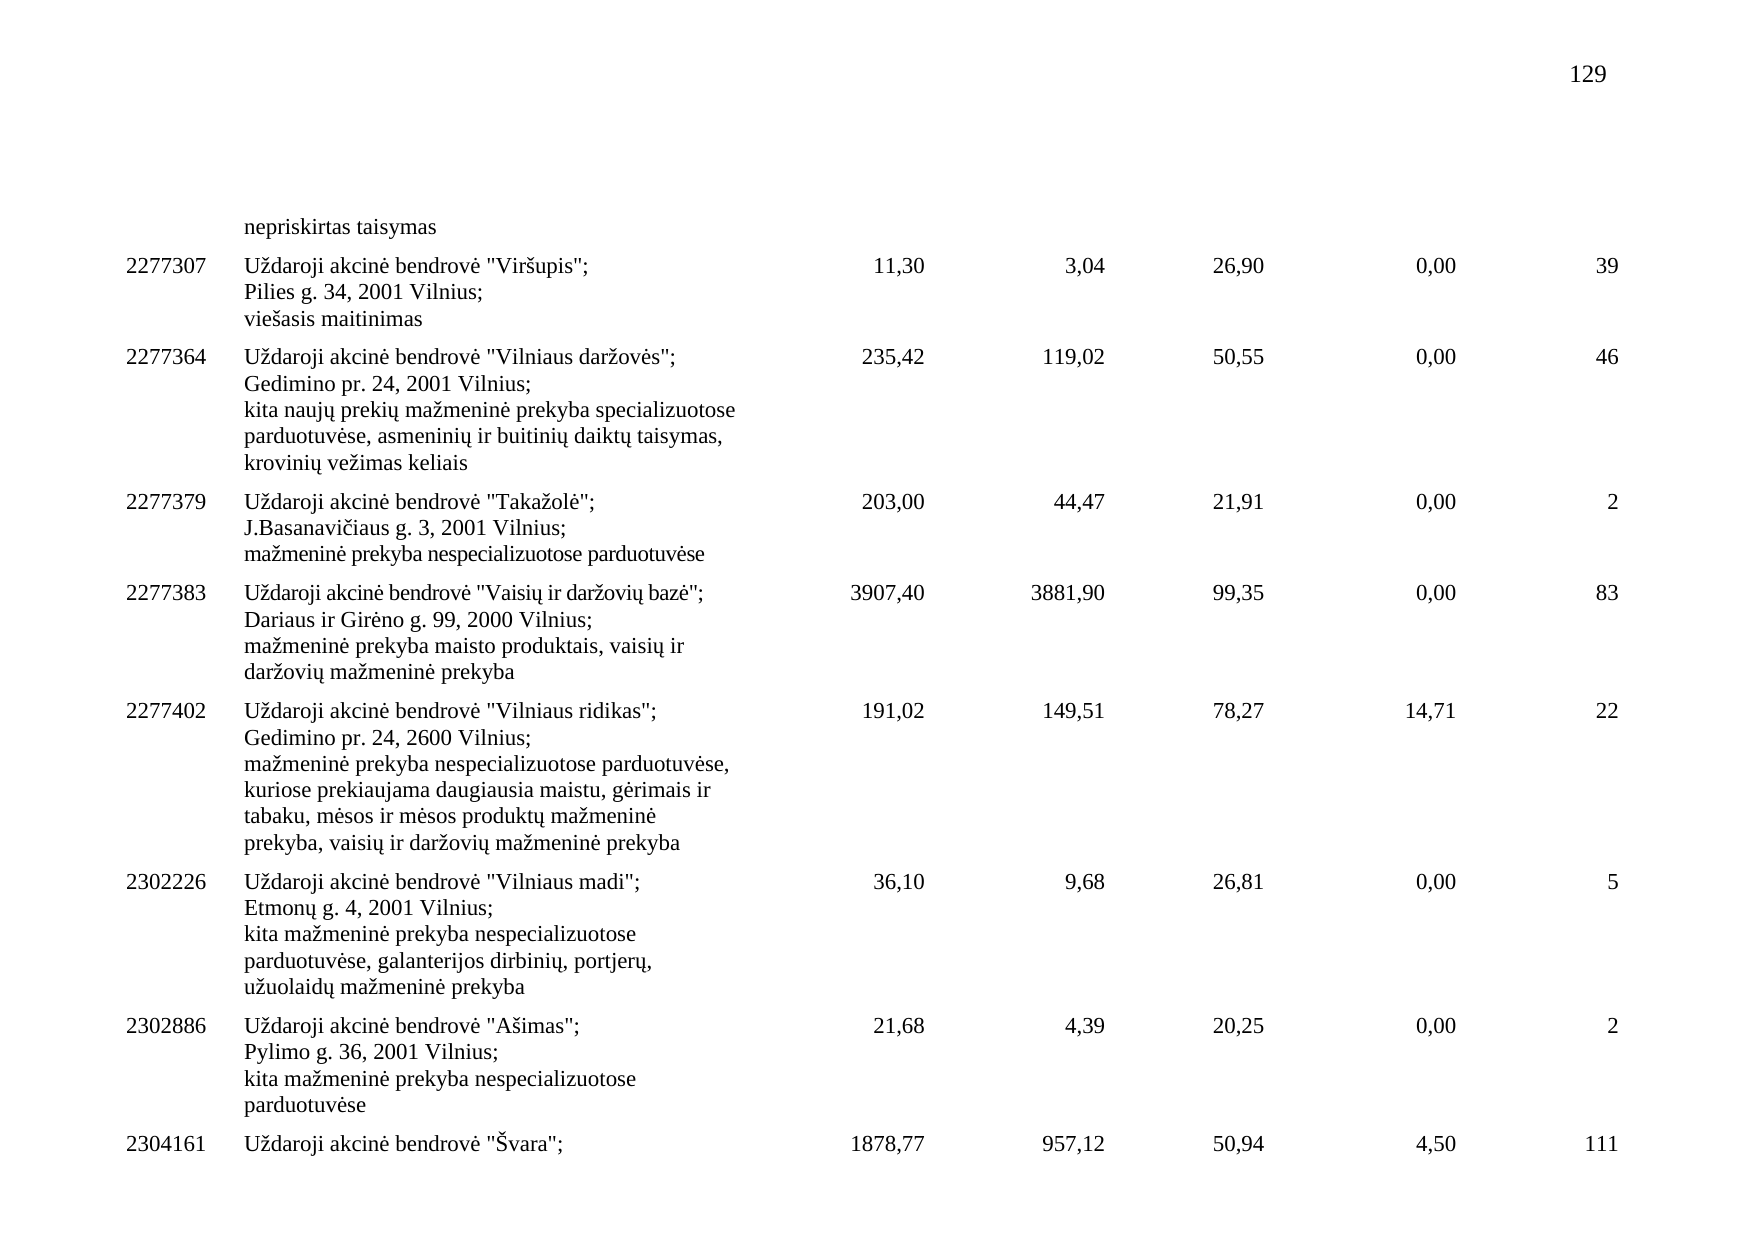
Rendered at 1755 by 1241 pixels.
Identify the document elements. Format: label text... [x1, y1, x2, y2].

table_cell 2302886 [100, 1006, 233, 1124]
table_cell [750, 207, 941, 246]
table_cell 78,27 [1122, 691, 1281, 862]
table_cell 191,02 [750, 691, 941, 862]
table_cell 111 [1473, 1124, 1636, 1163]
table_cell 0,00 [1281, 573, 1473, 691]
table_cell Uždaroji akcinė bendrovė "Viršupis"; Pilies g. 34, 2001 Vilnius; viešasis maitinimas [233, 246, 749, 337]
table_cell 235,42 [750, 337, 941, 481]
table_cell 2277402 [100, 691, 233, 862]
table_cell 14,71 [1281, 691, 1473, 862]
table_cell [1122, 207, 1281, 246]
table_cell 3881,90 [941, 573, 1122, 691]
table_cell 2 [1473, 481, 1636, 573]
table_cell Uždaroji akcinė bendrovė "Vaisių ir daržovių bazė"; Dariaus ir Girėno g. 99, 2000 Vilnius; mažmeninė prekyba maisto produktais, vaisių ir daržovių mažmeninė prekyba [233, 573, 749, 691]
table_cell 3907,40 [750, 573, 941, 691]
table_cell 39 [1473, 246, 1636, 337]
table_cell Uždaroji akcinė bendrovė "Vilniaus ridikas"; Gedimino pr. 24, 2600 Vilnius; mažmeninė prekyba nespecializuotose parduotuvėse, kuriose prekiaujama daugiausia maistu, gėrimais ir tabaku, mėsos ir mėsos produktų mažmeninė prekyba, vaisių ir daržovių mažmeninė prekyba [233, 691, 749, 862]
table_cell Uždaroji akcinė bendrovė "Vilniaus madi"; Etmonų g. 4, 2001 Vilnius; kita mažmeninė prekyba nespecializuotose parduotuvėse, galanterijos dirbinių, portjerų, užuolaidų mažmeninė prekyba [233, 862, 749, 1006]
table_cell 21,91 [1122, 481, 1281, 573]
table_cell 2 [1473, 1006, 1636, 1124]
table_cell 99,35 [1122, 573, 1281, 691]
table_cell 20,25 [1122, 1006, 1281, 1124]
table_cell 0,00 [1281, 246, 1473, 337]
table_cell [100, 207, 233, 246]
table_cell 46 [1473, 337, 1636, 481]
table_cell 26,90 [1122, 246, 1281, 337]
table_cell 50,55 [1122, 337, 1281, 481]
table_cell 11,30 [750, 246, 941, 337]
table_cell 2277383 [100, 573, 233, 691]
table_cell nepriskirtas taisymas [233, 207, 749, 246]
table_cell 149,51 [941, 691, 1122, 862]
table_cell 21,68 [750, 1006, 941, 1124]
table_cell 0,00 [1281, 862, 1473, 1006]
table_cell 2304161 [100, 1124, 233, 1163]
table_cell Uždaroji akcinė bendrovė "Švara"; [233, 1124, 749, 1163]
table_cell Uždaroji akcinė bendrovė "Takažolė"; J.Basanavičiaus g. 3, 2001 Vilnius; mažmeninė prekyba nespecializuotose parduotuvėse [233, 481, 749, 573]
table_cell 0,00 [1281, 337, 1473, 481]
table_cell 22 [1473, 691, 1636, 862]
table_cell 203,00 [750, 481, 941, 573]
table_cell 50,94 [1122, 1124, 1281, 1163]
table_cell 83 [1473, 573, 1636, 691]
table_cell 2277379 [100, 481, 233, 573]
table_cell 119,02 [941, 337, 1122, 481]
table_cell [1473, 207, 1636, 246]
table_cell 2277307 [100, 246, 233, 337]
table_cell [1281, 207, 1473, 246]
table_cell 2302226 [100, 862, 233, 1006]
table_cell 0,00 [1281, 1006, 1473, 1124]
table_cell 957,12 [941, 1124, 1122, 1163]
table_cell 36,10 [750, 862, 941, 1006]
table_cell 0,00 [1281, 481, 1473, 573]
table_cell Uždaroji akcinė bendrovė "Vilniaus daržovės"; Gedimino pr. 24, 2001 Vilnius; kita naujų prekių mažmeninė prekyba specializuotose parduotuvėse, asmeninių ir buitinių daiktų taisymas, krovinių vežimas keliais [233, 337, 749, 481]
table_cell 3,04 [941, 246, 1122, 337]
table_cell 1878,77 [750, 1124, 941, 1163]
table_cell 5 [1473, 862, 1636, 1006]
table_cell 9,68 [941, 862, 1122, 1006]
table_cell 44,47 [941, 481, 1122, 573]
table_cell 2277364 [100, 337, 233, 481]
table_cell Uždaroji akcinė bendrovė "Ašimas"; Pylimo g. 36, 2001 Vilnius; kita mažmeninė prekyba nespecializuotose parduotuvėse [233, 1006, 749, 1124]
table_cell 26,81 [1122, 862, 1281, 1006]
table_cell 4,39 [941, 1006, 1122, 1124]
table_cell [941, 207, 1122, 246]
table_cell 4,50 [1281, 1124, 1473, 1163]
